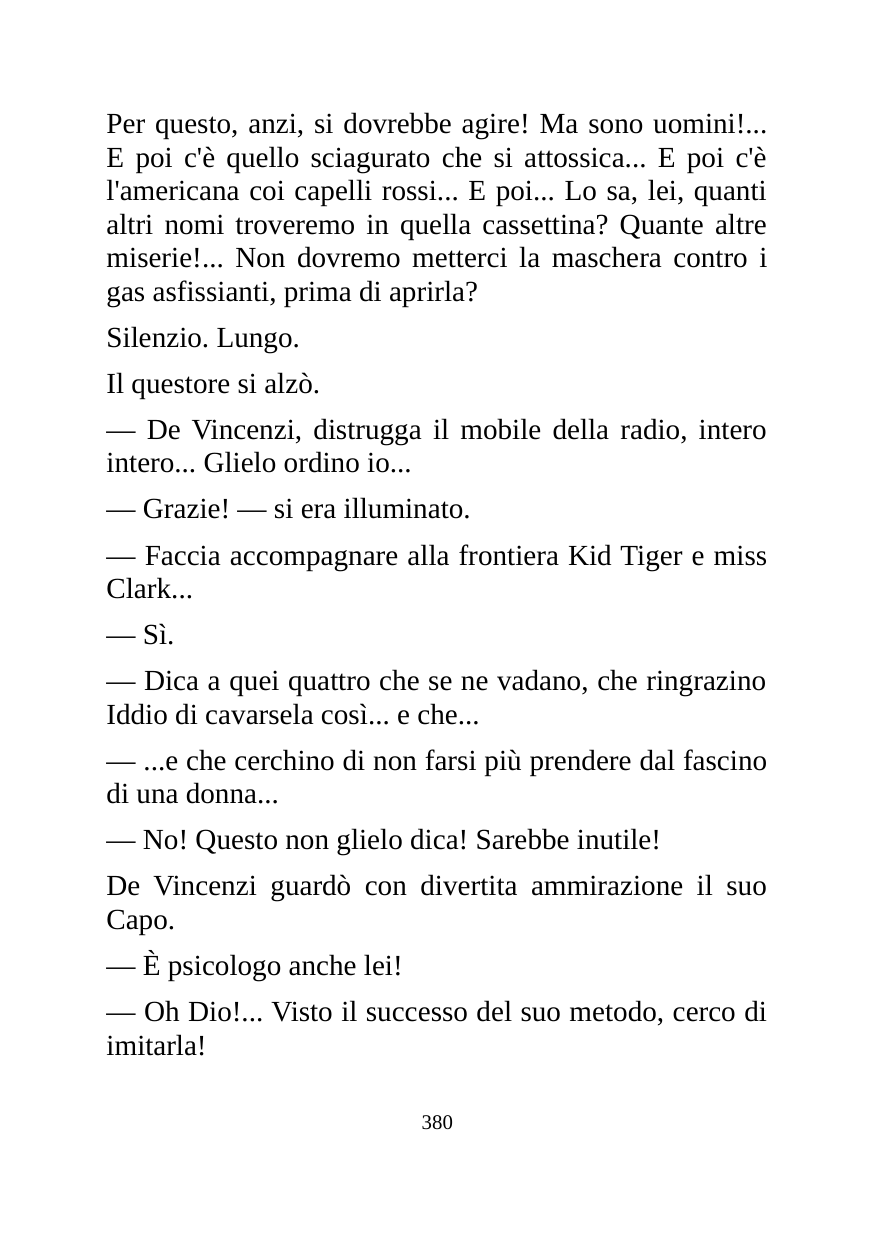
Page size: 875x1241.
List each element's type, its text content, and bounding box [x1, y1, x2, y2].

text — Grazie! — si era illuminato. [106, 492, 768, 525]
text — È psicologo anche lei! [106, 948, 768, 982]
text — Faccia accompagnare alla frontiera Kid Tiger e miss Clark... [106, 538, 768, 605]
text — No! Questo non glielo dica! Sarebbe inutile! [106, 822, 768, 856]
text — Dica a quei quattro che se ne vadano, che ringrazino Iddio di cavarsela così... e che... [106, 663, 768, 730]
text Il questore si alzò. [106, 366, 768, 399]
text Per questo, anzi, si dovrebbe agire! Ma sono uomini!... E poi c'è quello sciagurato che si attossica... E poi c'è l'americana coi capelli rossi... E poi... Lo sa, lei, quanti altri nomi troveremo in quella cassettina? Quante altre miserie!... Non dovremo metterci la maschera contro i gas asfissianti, prima di aprirla? [106, 106, 768, 307]
text — Sì. [106, 617, 768, 651]
text — ...e che cerchino di non farsi più prendere dal fascino di una donna... [106, 743, 768, 810]
text Silenzio. Lungo. [106, 320, 768, 353]
text De Vincenzi guardò con divertita ammirazione il suo Capo. [106, 868, 768, 936]
text — Oh Dio!... Visto il successo del suo metodo, cerco di imitarla! [106, 994, 768, 1061]
text — De Vincenzi, distrugga il mobile della radio, intero intero... Glielo ordino io... [106, 412, 768, 479]
